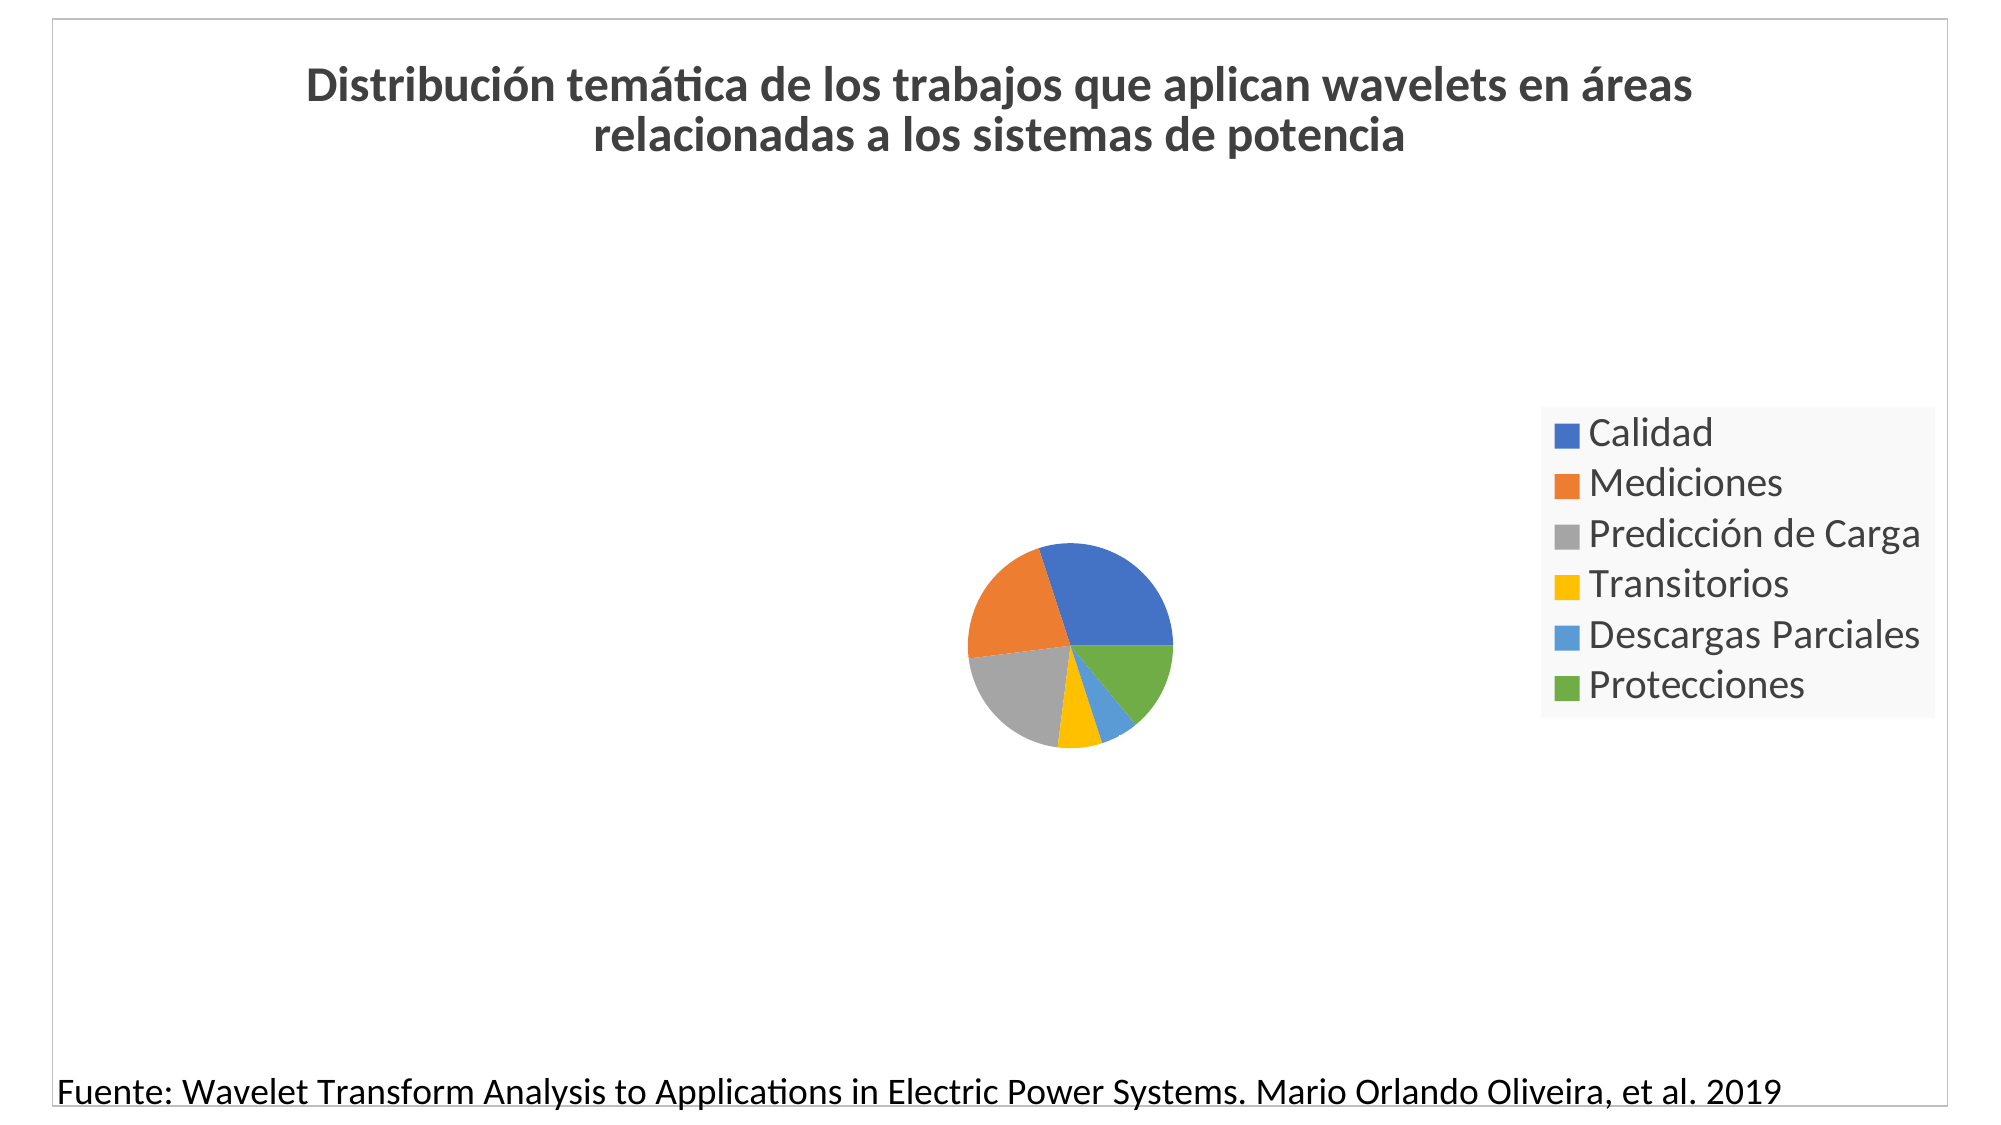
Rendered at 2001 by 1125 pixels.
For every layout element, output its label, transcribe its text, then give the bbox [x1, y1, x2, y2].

text_box Fuente: Wavelet Transform Analysis to Applications in Electric Power Systems. Mario Orlando Oliveira, et al. 2019 [42, 1059, 1920, 1119]
chart [51, 18, 1949, 1107]
